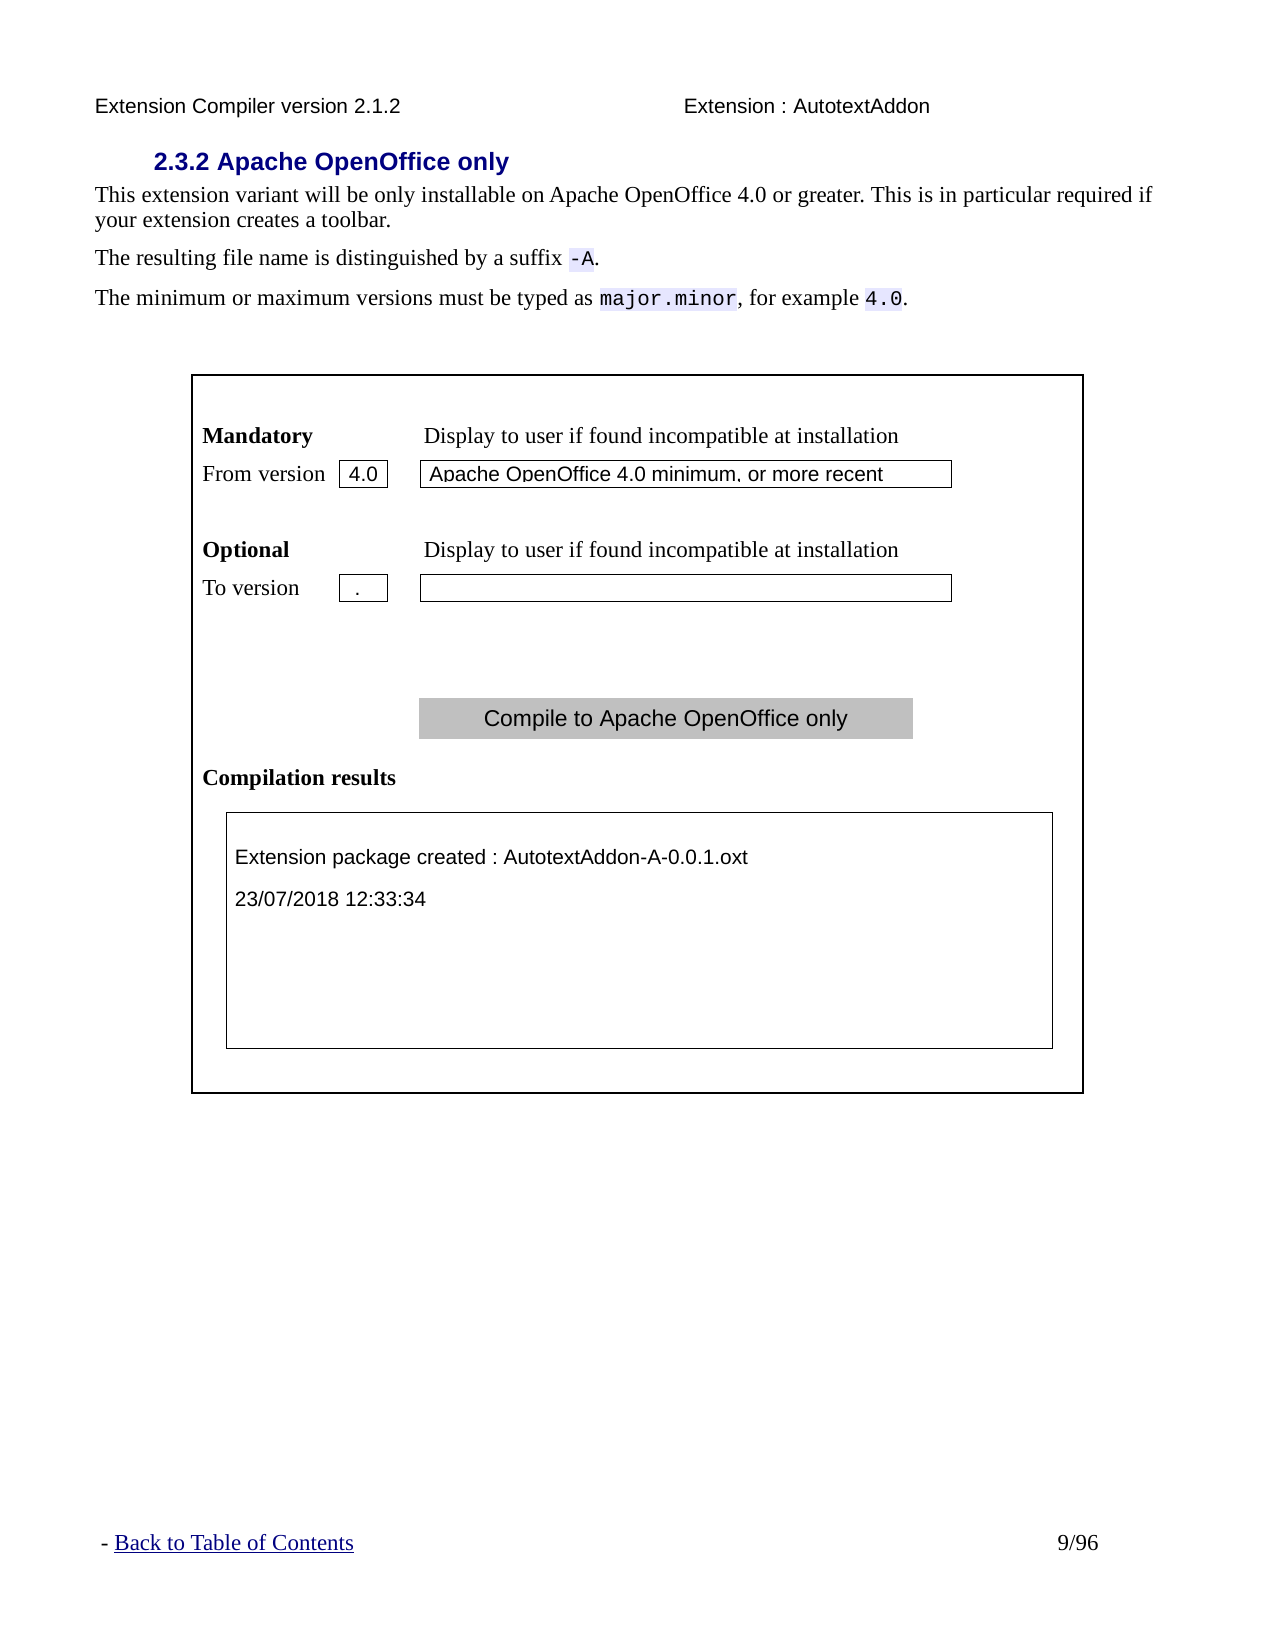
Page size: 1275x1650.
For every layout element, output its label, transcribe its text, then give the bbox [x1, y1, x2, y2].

text Optional Display to user if found incompatible at installation [202, 537, 1073, 562]
text [952, 461, 1073, 486]
text Mandatory Display to user if found incompatible at installation [202, 423, 1073, 448]
text This extension variant will be only installable on Apache OpenOffice 4.0 or greater. This is in particular required if your extension creates a toolbar. [94, 181, 1181, 232]
text From version [202, 461, 339, 486]
subtitle Apache OpenOffice only [153, 147, 1181, 176]
text [388, 461, 420, 486]
text [388, 575, 420, 600]
text The resulting file name is distinguished by a suffix -A. [94, 245, 1181, 272]
text [952, 575, 1073, 600]
text Compilation results [202, 765, 1073, 791]
text To version [202, 575, 339, 600]
text The minimum or maximum versions must be typed as major.minor, for example 4.0. [94, 284, 1181, 311]
